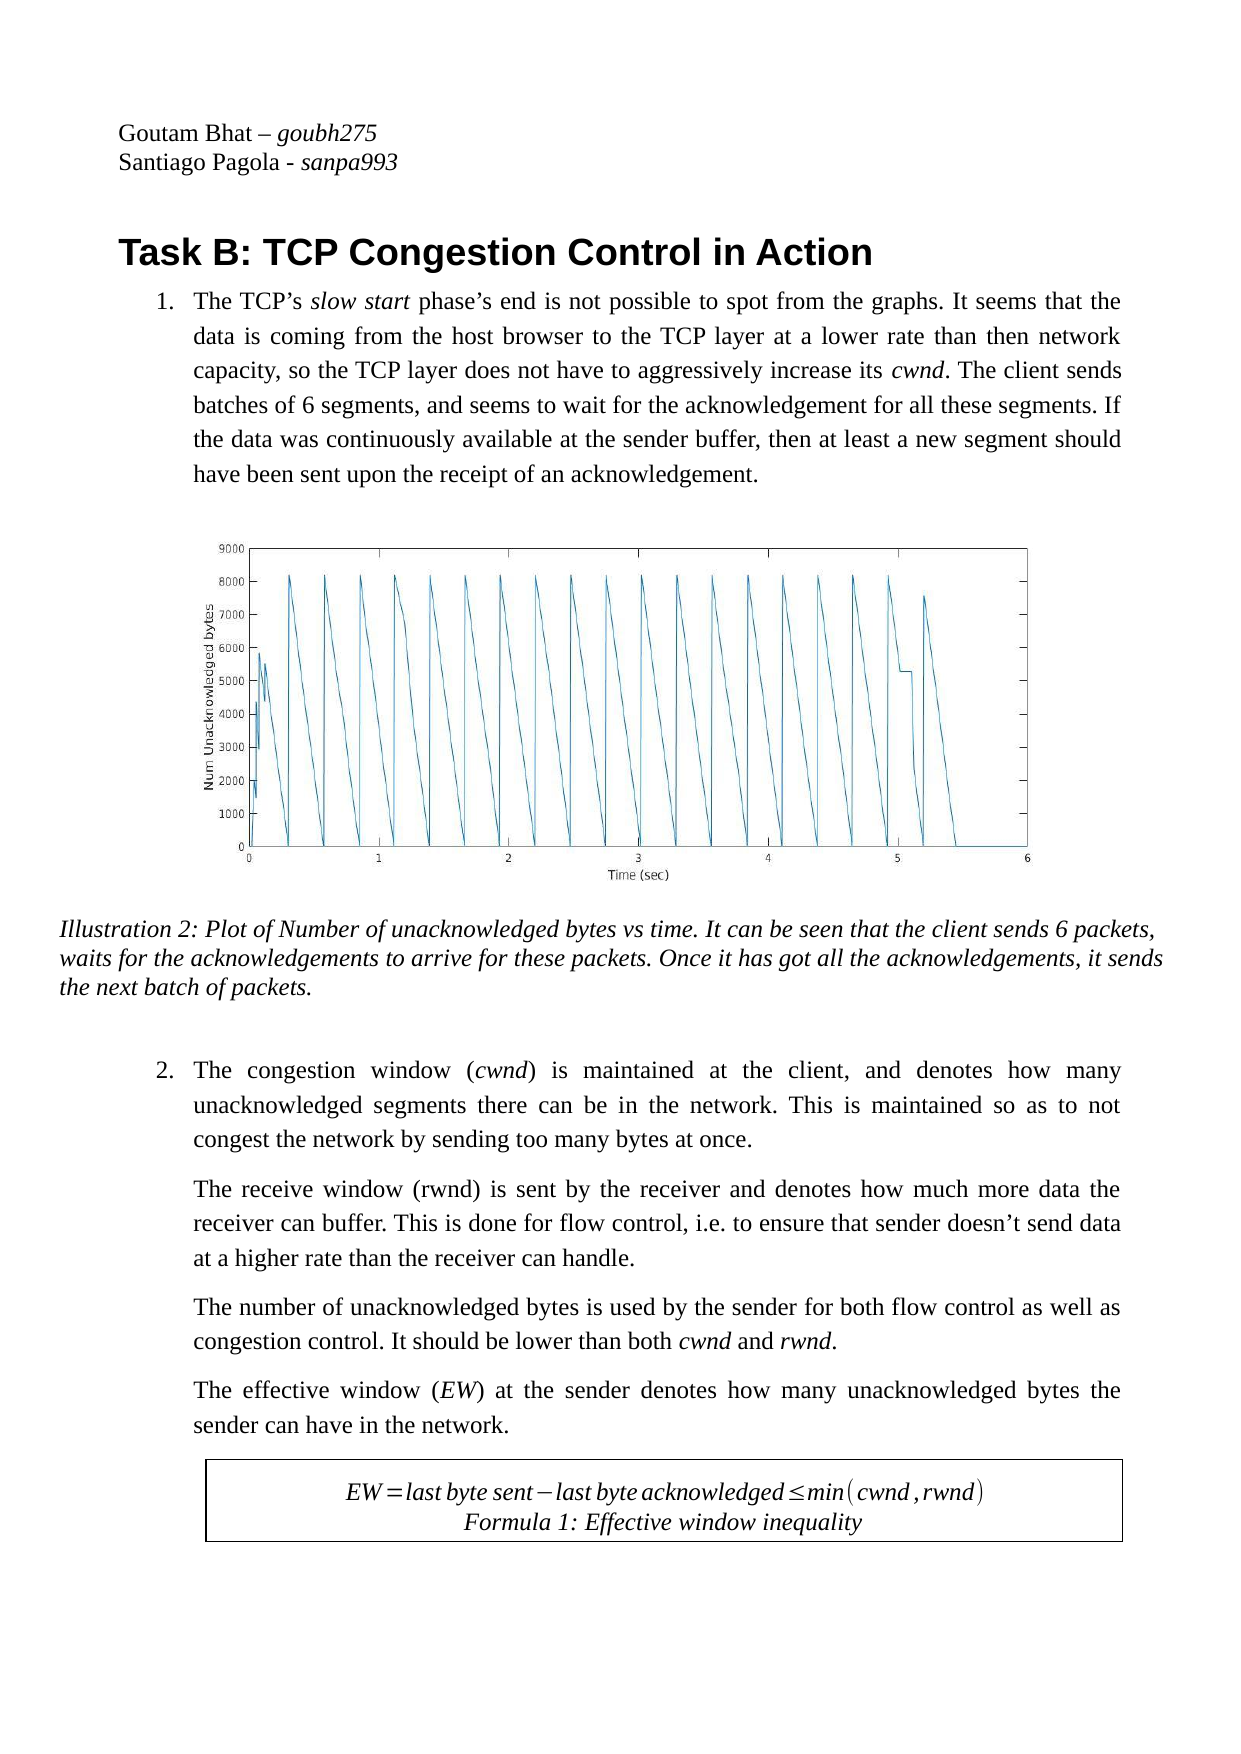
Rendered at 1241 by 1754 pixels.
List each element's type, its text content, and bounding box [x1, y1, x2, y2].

picture [118, 520, 1123, 886]
text The effective window (EW) at the sender denotes how many unacknowledged bytes the sender can have in the network. [193, 1375, 1122, 1438]
text The number of unacknowledged bytes is used by the sender for both flow control as well as congestion control. It should be lower than both cwnd and rwnd. [193, 1292, 1122, 1355]
subtitle Task B: TCP Congestion Control in Action [118, 230, 1122, 274]
text The receive window (rwnd) is sent by the receiver and denotes how much more data the receiver can buffer. This is done for flow control, i.e. to ensure that sender doesn’t send data at a higher rate than the receiver can handle. [193, 1174, 1122, 1271]
text Illustration 2: Plot of Number of unacknowledged bytes vs time. It can be seen that the client sends 6 packets, waits for the acknowledgements to arrive for these packets. Once it has got all the acknowledgements, it sends the next batch of packets. [59, 886, 1181, 1001]
list The congestion window (cwnd) is maintained at the client, and denotes how many unacknowledged segments there can be in the network. This is maintained so as to not congest the network by sending too many bytes at once. [156, 1056, 1122, 1153]
list The TCP’s slow start phase’s end is not possible to spot from the graphs. It seems that the data is coming from the host browser to the TCP layer at a lower rate than then network capacity, so the TCP layer does not have to aggressively increase its cwnd. The client sends batches of 6 segments, and seems to wait for the acknowledgement for all these segments. If the data was continuously available at the sender buffer, then at least a new segment should have been sent upon the receipt of an acknowledgement. [156, 286, 1122, 487]
text Formula 1: Effective window inequality [211, 1477, 1117, 1536]
